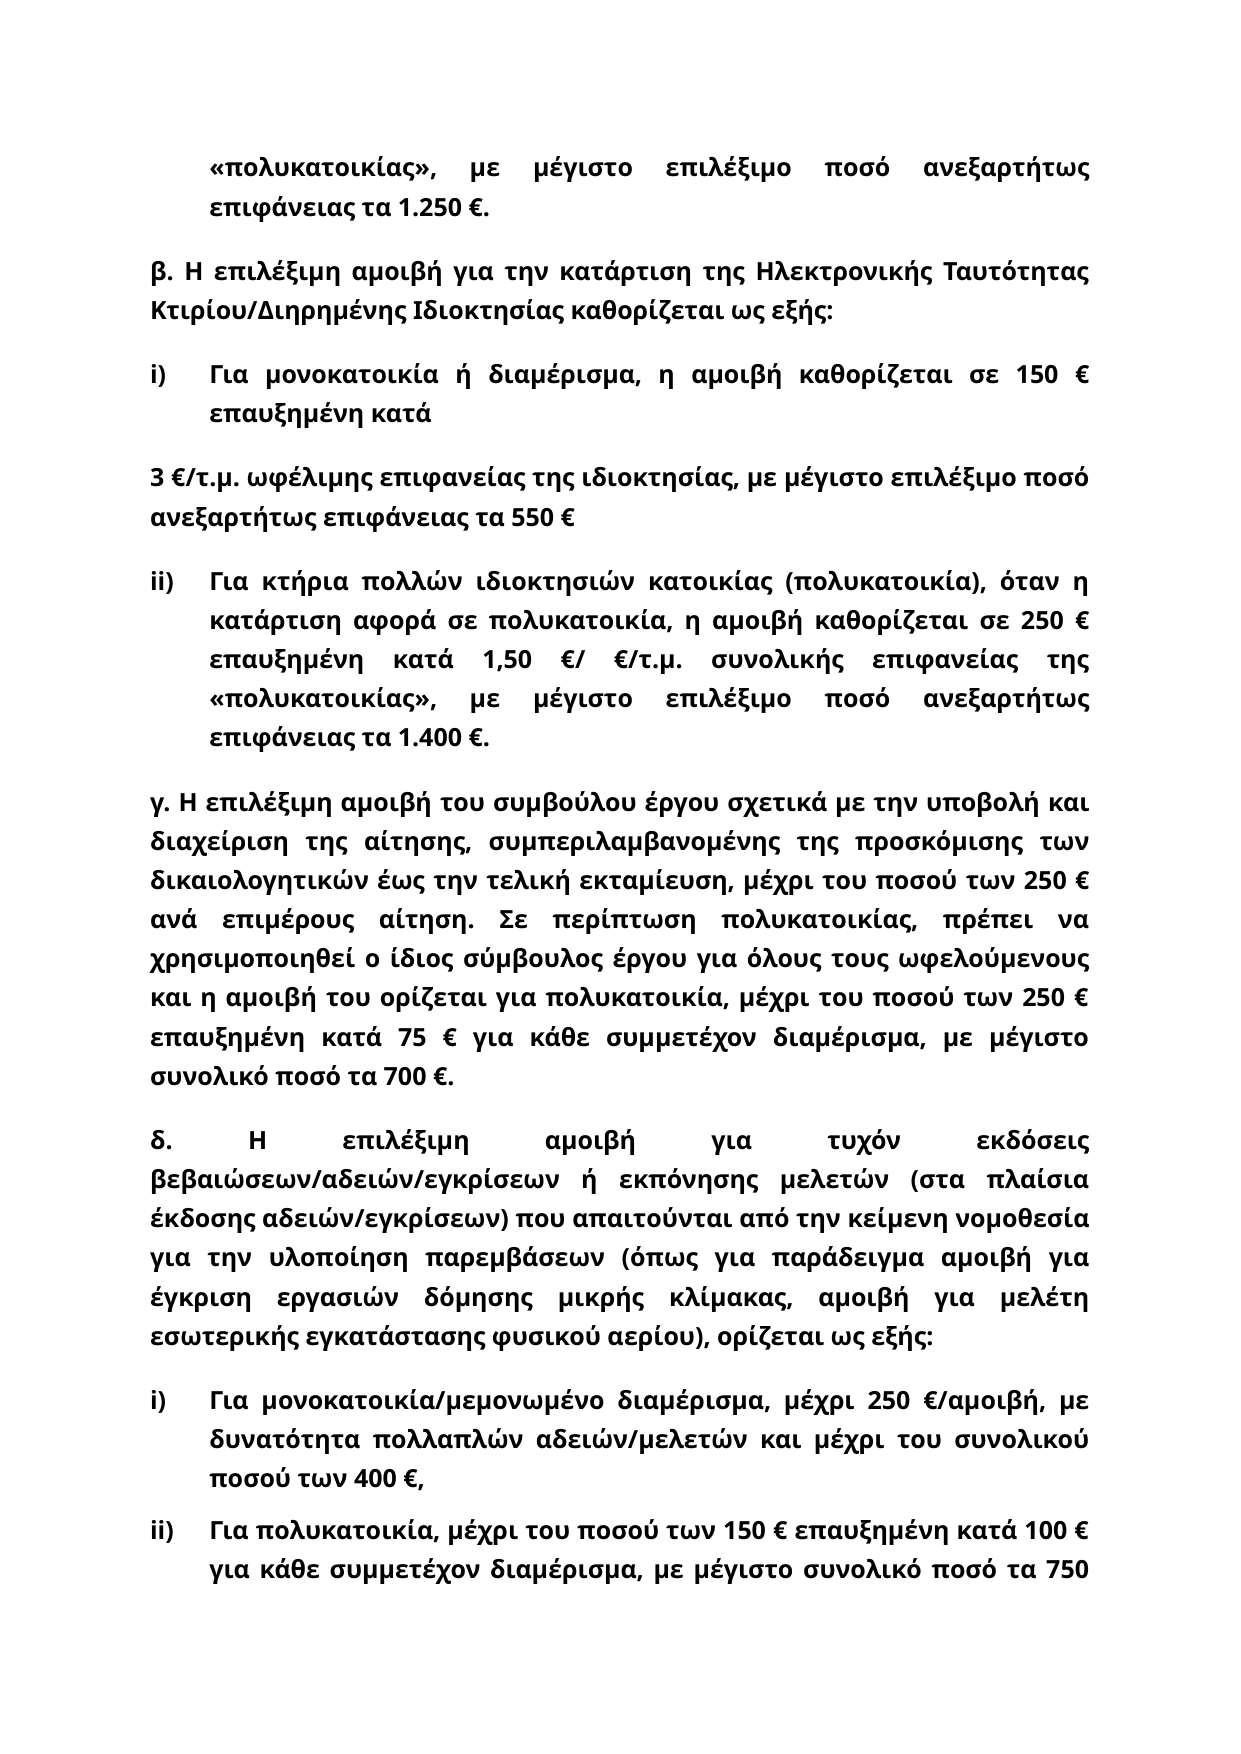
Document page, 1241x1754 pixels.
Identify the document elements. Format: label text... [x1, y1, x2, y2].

list ii) Για πολυκατοικία, μέχρι του ποσού των 150 € επαυξημένη κατά 100 € για κάθε συμμετέχον διαμέρισμα, με μέγιστο συνολικό ποσό τα 750 [150, 1512, 1090, 1586]
text γ. H επιλέξιμη αμοιβή του συμβούλου έργου σχετικά με την υποβολή και διαχείριση της αίτησης, συμπεριλαμβανομένης της προσκόμισης των δικαιολογητικών έως την τελική εκταμίευση, μέχρι του ποσού των 250 € ανά επιμέρους αίτηση. Σε περίπτωση πολυκατοικίας, πρέπει να χρησιμοποιηθεί ο ίδιος σύμβουλος έργου για όλους τους ωφελούμενους και η αμοιβή του ορίζεται για πολυκατοικία, μέχρι του ποσού των 250 € επαυξημένη κατά 75 € για κάθε συμμετέχον διαμέρισμα, με μέγιστο συνολικό ποσό τα 700 €. [150, 784, 1090, 1092]
list «πολυκατοικίας», με μέγιστο επιλέξιμο ποσό ανεξαρτήτως επιφάνειας τα 1.250 €. [150, 150, 1090, 223]
list i) Για μονοκατοικία/μεμονωμένο διαμέρισμα, μέχρι 250 €/αμοιβή, με δυνατότητα πολλαπλών αδειών/μελετών και μέχρι του συνολικού ποσού των 400 €, [150, 1382, 1090, 1495]
list i) Για μονοκατοικία ή διαμέρισμα, η αμοιβή καθορίζεται σε 150 € επαυξημένη κατά [150, 357, 1090, 430]
text 3 €/τ.μ. ωφέλιμης επιφανείας της ιδιοκτησίας, με μέγιστο επιλέξιμο ποσό ανεξαρτήτως επιφάνειας τα 550 € [150, 460, 1090, 533]
text β. H επιλέξιμη αμοιβή για την κατάρτιση της Ηλεκτρονικής Ταυτότητας Κτιρίου/Διηρημένης Ιδιοκτησίας καθορίζεται ως εξής: [150, 253, 1090, 327]
list ii) Για κτήρια πολλών ιδιοκτησιών κατοικίας (πολυκατοικία), όταν η κατάρτιση αφορά σε πολυκατοικία, η αμοιβή καθορίζεται σε 250 € επαυξημένη κατά 1,50 €/ €/τ.μ. συνολικής επιφανείας της «πολυκατοικίας», με μέγιστο επιλέξιμο ποσό ανεξαρτήτως επιφάνειας τα 1.400 €. [150, 563, 1090, 754]
text δ. H επιλέξιμη αμοιβή για τυχόν εκδόσεις βεβαιώσεων/αδειών/εγκρίσεων ή εκπόνησης μελετών (στα πλαίσια έκδοσης αδειών/εγκρίσεων) που απαιτούνται από την κείμενη νομοθεσία για την υλοποίηση παρεμβάσεων (όπως για παράδειγμα αμοιβή για έγκριση εργασιών δόμησης μικρής κλίμακας, αμοιβή για μελέτη εσωτερικής εγκατάστασης φυσικού αερίου), ορίζεται ως εξής: [150, 1122, 1090, 1352]
